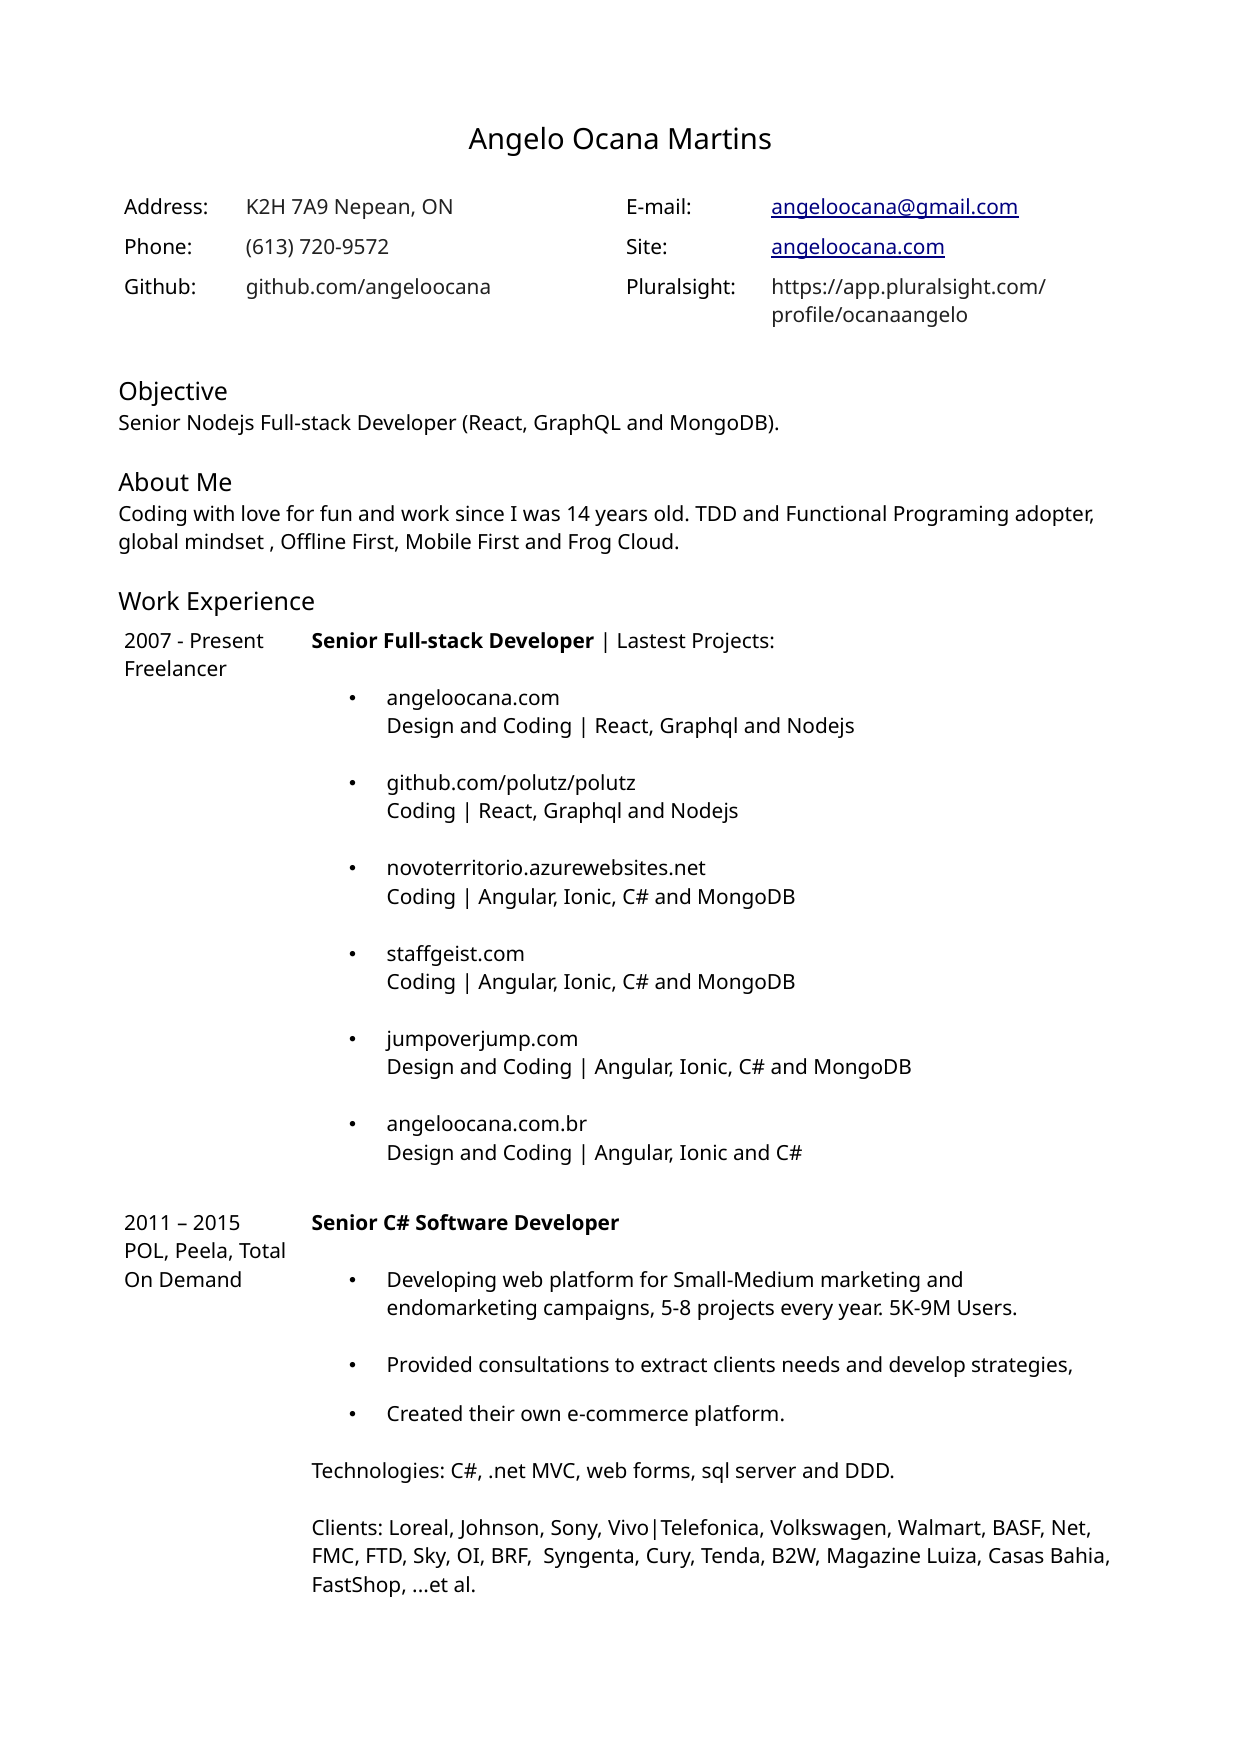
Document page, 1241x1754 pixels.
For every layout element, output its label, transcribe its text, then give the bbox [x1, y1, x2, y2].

table_cell Pluralsight: [621, 267, 765, 345]
table_header K2H 7A9 Nepean, ON [241, 187, 620, 226]
table_cell Senior C# Software Developer Developing web platform for Small-Medium marketing and endomarketing campaigns, 5-8 projects every year. 5K-9M Users. Provided consultations to extract clients needs and develop strategies, Created their own e-commerce platform. Technologies: C#, .net MVC, web forms, sql server and DDD. Clients: Loreal, Johnson, Sony, Vivo|Telefonica, Volkswagen, Walmart, BASF, Net, FMC, FTD, Sky, OI, BRF, Syngenta, Cury, Tenda, B2W, Magazine Luiza, Casas Bahia, FastShop, ...et al. [307, 1203, 1122, 1632]
table_header Address: [119, 187, 240, 226]
table_cell github.com/angeloocana [241, 267, 620, 345]
text Senior Nodejs Full-stack Developer (React, GraphQL and MongoDB). [118, 408, 1122, 436]
table_cell Github: [119, 267, 240, 345]
table_cell 2011 – 2015 POL, Peela, Total On Demand [119, 1203, 305, 1632]
text Work Experience [118, 584, 1122, 618]
table_cell (613) 720-9572 [241, 227, 620, 266]
text Objective [118, 374, 1122, 408]
text Angelo Ocana Martins [118, 118, 1122, 158]
table_header E-mail: [621, 187, 765, 226]
table_cell https://app.pluralsight.com/profile/ocanaangelo [766, 267, 1123, 345]
table_header angeloocana@gmail.com [766, 187, 1123, 226]
text Coding with love for fun and work since I was 14 years old. TDD and Functional Programing adopter, global mindset , Offline First, Mobile First and Frog Cloud. [118, 499, 1122, 556]
table_header 2007 - Present Freelancer [119, 620, 305, 1200]
table_cell angeloocana.com [766, 227, 1123, 266]
table_cell Phone: [119, 227, 240, 266]
table_cell Site: [621, 227, 765, 266]
table_header Senior Full-stack Developer | Lastest Projects: angeloocana.com Design and Coding | React, Graphql and Nodejs github.com/polutz/polutz Coding | React, Graphql and Nodejs novoterritorio.azurewebsites.net Coding | Angular, Ionic, C# and MongoDB staffgeist.com Coding | Angular, Ionic, C# and MongoDB jumpoverjump.com Design and Coding | Angular, Ionic, C# and MongoDB angeloocana.com.br Design and Coding | Angular, Ionic and C# [307, 620, 1122, 1200]
text About Me [118, 465, 1122, 499]
